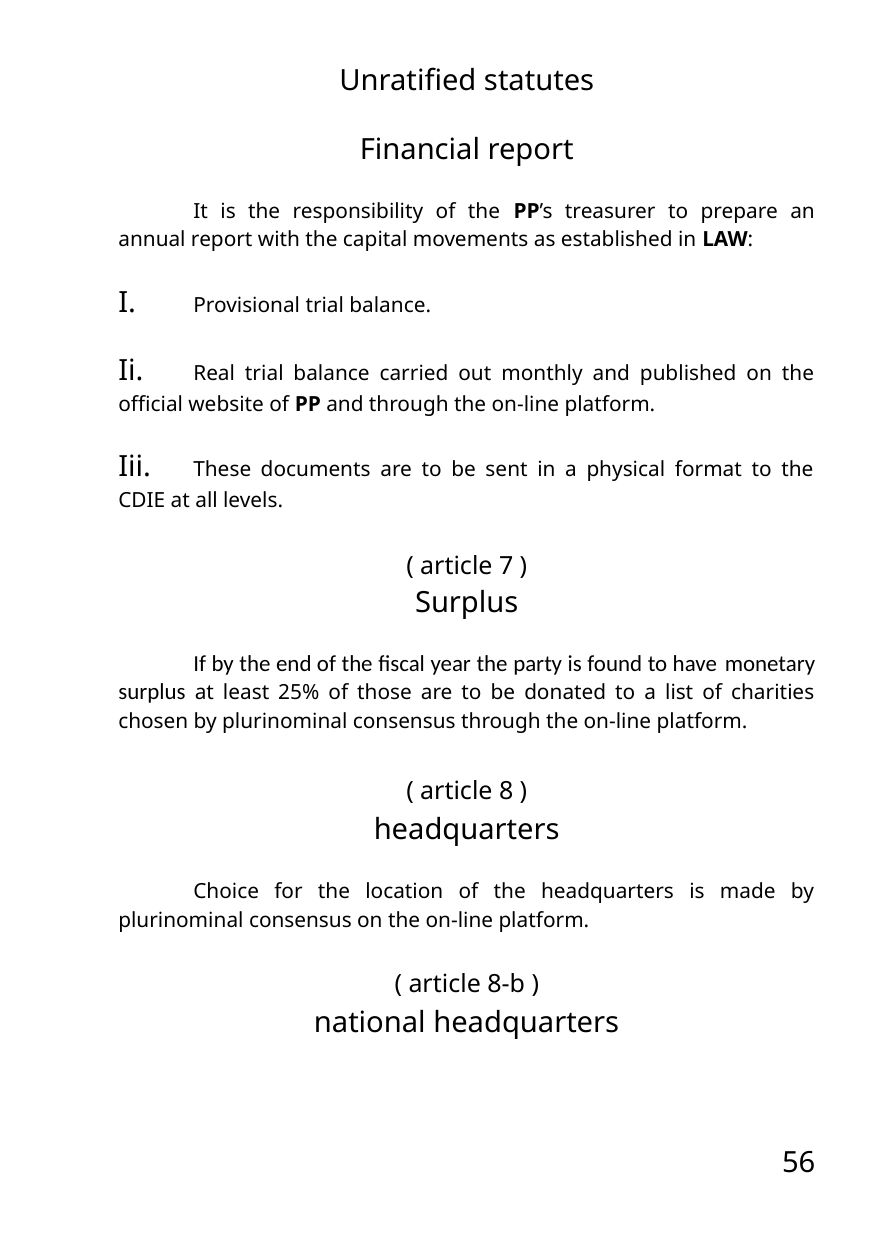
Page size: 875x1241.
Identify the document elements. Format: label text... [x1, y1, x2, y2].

text ( article 8-b ) [118, 962, 815, 1001]
text headquarters [118, 808, 815, 848]
text Choice for the location of the headquarters is made by plurinominal consensus on the on-line platform. [118, 876, 815, 933]
text national headquarters [118, 1001, 815, 1041]
text ( article 8 ) [118, 768, 815, 808]
text ( article 7 ) [118, 548, 815, 582]
text If by the end of the fiscal year the party is found to have monetary surplus at least 25% of those are to be donated to a list of charities chosen by plurinominal consensus through the on-line platform. [118, 649, 815, 734]
text Iii. These documents are to be sent in a physical format to the CDIE at all levels. [118, 446, 815, 514]
text Surplus [118, 582, 815, 621]
text I. Provisional trial balance. [118, 281, 815, 321]
text It is the responsibility of the PP’s treasurer to prepare an annual report with the capital movements as established in LAW: [118, 196, 815, 253]
text Financial report [118, 128, 815, 168]
text Ii. Real trial balance carried out monthly and published on the official website of PP and through the on-line platform. [118, 349, 815, 417]
